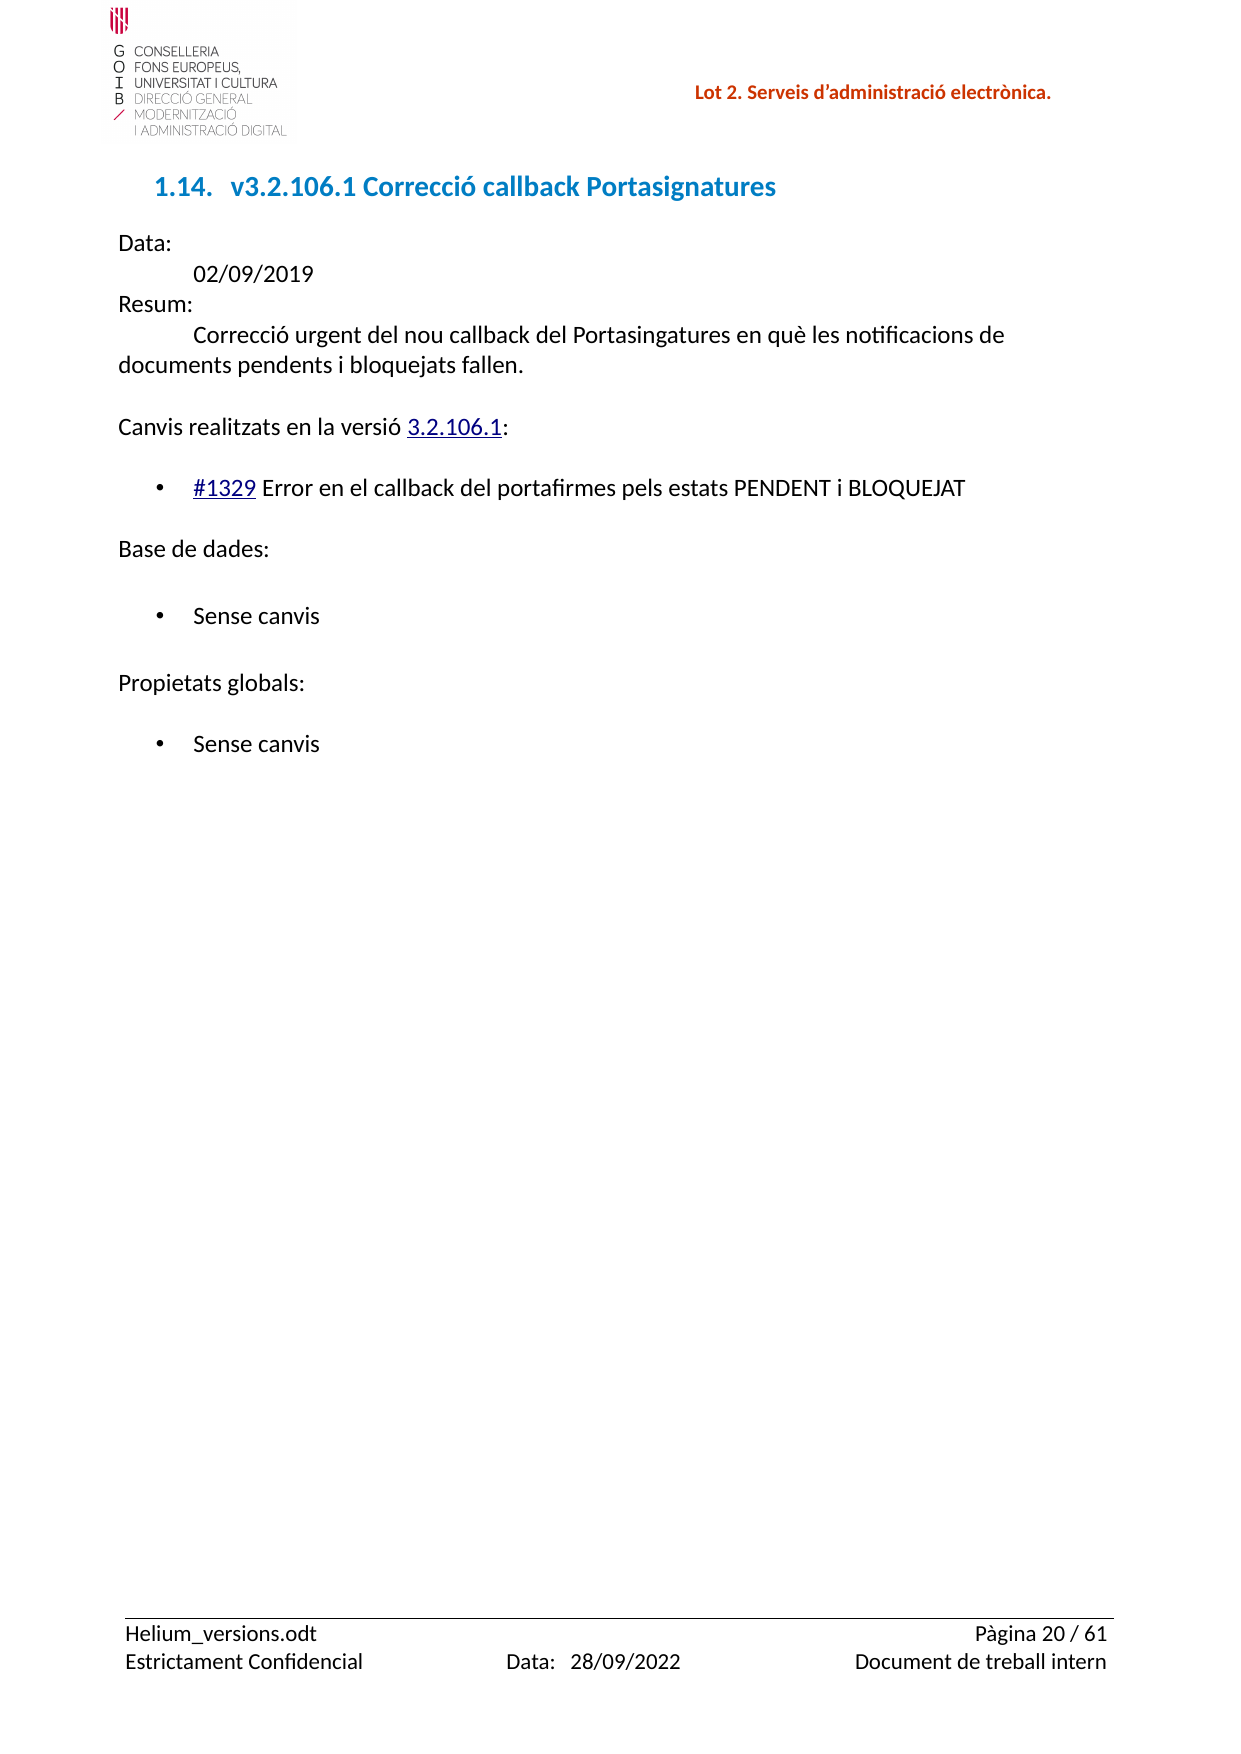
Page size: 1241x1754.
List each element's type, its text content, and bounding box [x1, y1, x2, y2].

list Sense canvis [156, 600, 1122, 630]
picture [100, 0, 297, 144]
text Canvis realitzats en la versió 3.2.106.1: [118, 411, 1122, 441]
text Correcció urgent del nou callback del Portasingatures en què les notificacions de documents pendents i bloquejats fallen. [118, 319, 1122, 380]
list #1329 Error en el callback del portafirmes pels estats PENDENT i BLOQUEJAT [156, 472, 1122, 502]
text Propietats globals: [118, 667, 1122, 697]
list Sense canvis [156, 728, 1122, 758]
subtitle v3.2.106.1 Correcció callback Portasignatures [153, 168, 1122, 204]
text Resum: [118, 289, 1122, 319]
text Data: [118, 228, 1122, 258]
text 02/09/2019 [118, 258, 1122, 289]
text Base de dades: [118, 533, 1122, 563]
